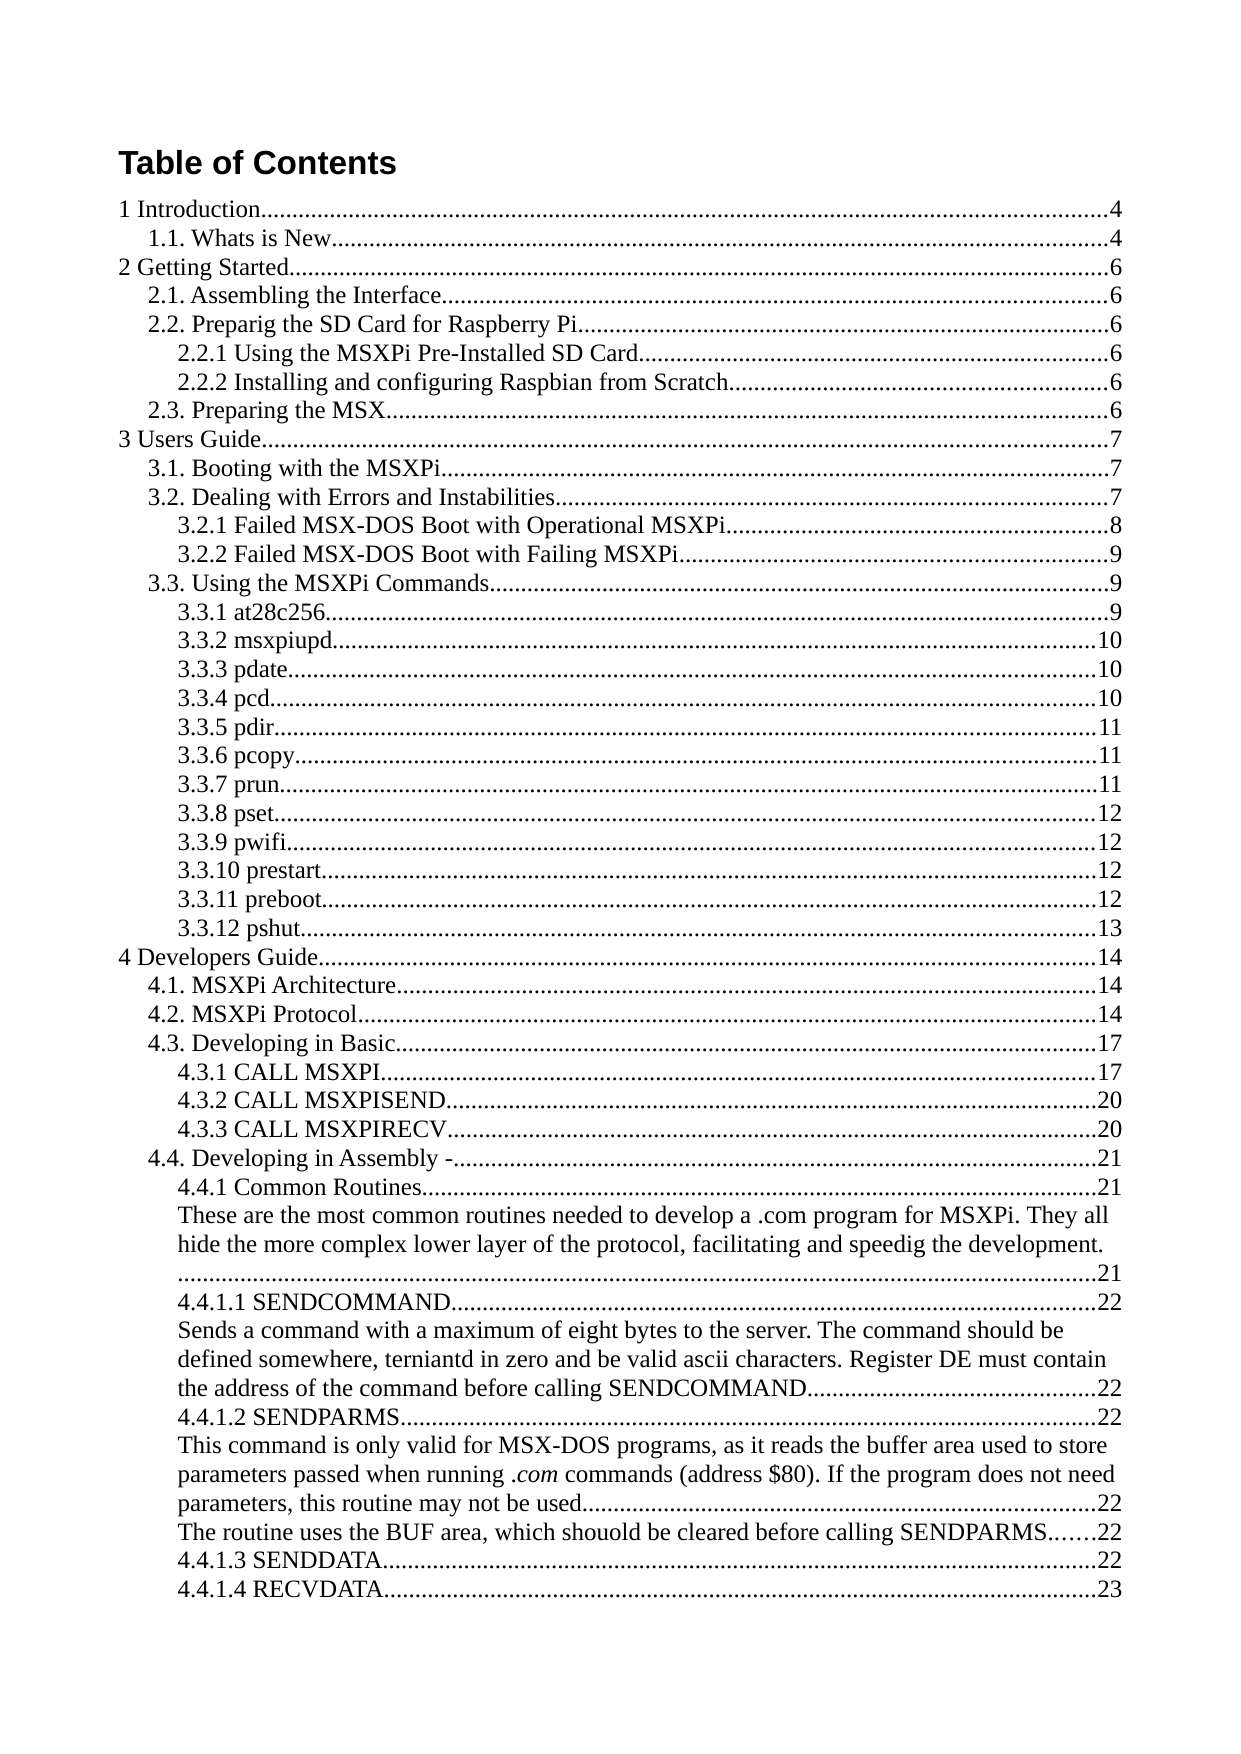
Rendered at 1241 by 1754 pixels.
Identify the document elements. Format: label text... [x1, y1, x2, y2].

text 4.4.1.1 SENDCOMMAND 22 [177, 1287, 1122, 1315]
text 2.3. Preparing the MSX 6 [148, 395, 1122, 424]
text 4.4.1.4 RECVDATA 23 [177, 1574, 1122, 1603]
text Sends a command with a maximum of eight bytes to the server. The command should be defined somewhere, terniantd in zero and be valid ascii characters. Register DE must contain the address of the command before calling SENDCOMMAND. 22 [177, 1315, 1122, 1402]
text 2.2. Preparig the SD Card for Raspberry Pi 6 [148, 309, 1122, 338]
text These are the most common routines needed to develop a .com program for MSXPi. They all hide the more complex lower layer of the protocol, facilitating and speedig the development. 21 [177, 1200, 1122, 1287]
text 3.2. Dealing with Errors and Instabilities 7 [148, 482, 1122, 510]
text 4.3. Developing in Basic 17 [148, 1028, 1122, 1057]
text 3.3.7 prun 11 [177, 769, 1122, 798]
text 3.3.2 msxpiupd 10 [177, 625, 1122, 654]
text 4.2. MSXPi Protocol 14 [148, 999, 1122, 1028]
text 4.1. MSXPi Architecture 14 [148, 970, 1122, 999]
text 3.1. Booting with the MSXPi 7 [148, 453, 1122, 482]
text 2 Getting Started 6 [118, 252, 1122, 280]
text 3 Users Guide 7 [118, 424, 1122, 453]
text 3.3.3 pdate 10 [177, 654, 1122, 683]
text 3.3.5 pdir 11 [177, 712, 1122, 740]
text 2.1. Assembling the Interface 6 [148, 280, 1122, 309]
text 4.4.1.2 SENDPARMS 22 [177, 1402, 1122, 1430]
text 3.2.2 Failed MSX-DOS Boot with Failing MSXPi 9 [177, 539, 1122, 568]
text 3.3.1 at28c256 9 [177, 597, 1122, 625]
text 1.1. Whats is New 4 [148, 223, 1122, 252]
text 3.2.1 Failed MSX-DOS Boot with Operational MSXPi 8 [177, 510, 1122, 539]
text 3.3.6 pcopy 11 [177, 740, 1122, 769]
text 2.2.2 Installing and configuring Raspbian from Scratch 6 [177, 367, 1122, 395]
text 1 Introduction 4 [118, 194, 1122, 223]
text 3.3.10 prestart 12 [177, 855, 1122, 884]
text This command is only valid for MSX-DOS programs, as it reads the buffer area used to store parameters passed when running .com commands (address $80). If the program does not need parameters, this routine may not be used. 22 [177, 1430, 1122, 1517]
subtitle Table of Contents [118, 143, 1122, 182]
text 3.3.11 preboot 12 [177, 884, 1122, 913]
text 4.3.1 CALL MSXPI 17 [177, 1057, 1122, 1085]
text 3.3.12 pshut 13 [177, 913, 1122, 942]
text The routine uses the BUF area, which shouold be cleared before calling SENDPARMS. 22 [177, 1517, 1122, 1545]
text 4.4.1.3 SENDDATA 22 [177, 1545, 1122, 1574]
text 3.3.4 pcd 10 [177, 683, 1122, 712]
text 4.4. Developing in Assembly - 21 [148, 1143, 1122, 1172]
text 2.2.1 Using the MSXPi Pre-Installed SD Card 6 [177, 338, 1122, 367]
text 3.3.8 pset 12 [177, 798, 1122, 827]
text 4.4.1 Common Routines 21 [177, 1172, 1122, 1200]
text 4 Developers Guide 14 [118, 942, 1122, 970]
text 3.3. Using the MSXPi Commands 9 [148, 568, 1122, 597]
text 4.3.2 CALL MSXPISEND 20 [177, 1085, 1122, 1114]
text 4.3.3 CALL MSXPIRECV 20 [177, 1114, 1122, 1143]
text 3.3.9 pwifi 12 [177, 827, 1122, 855]
